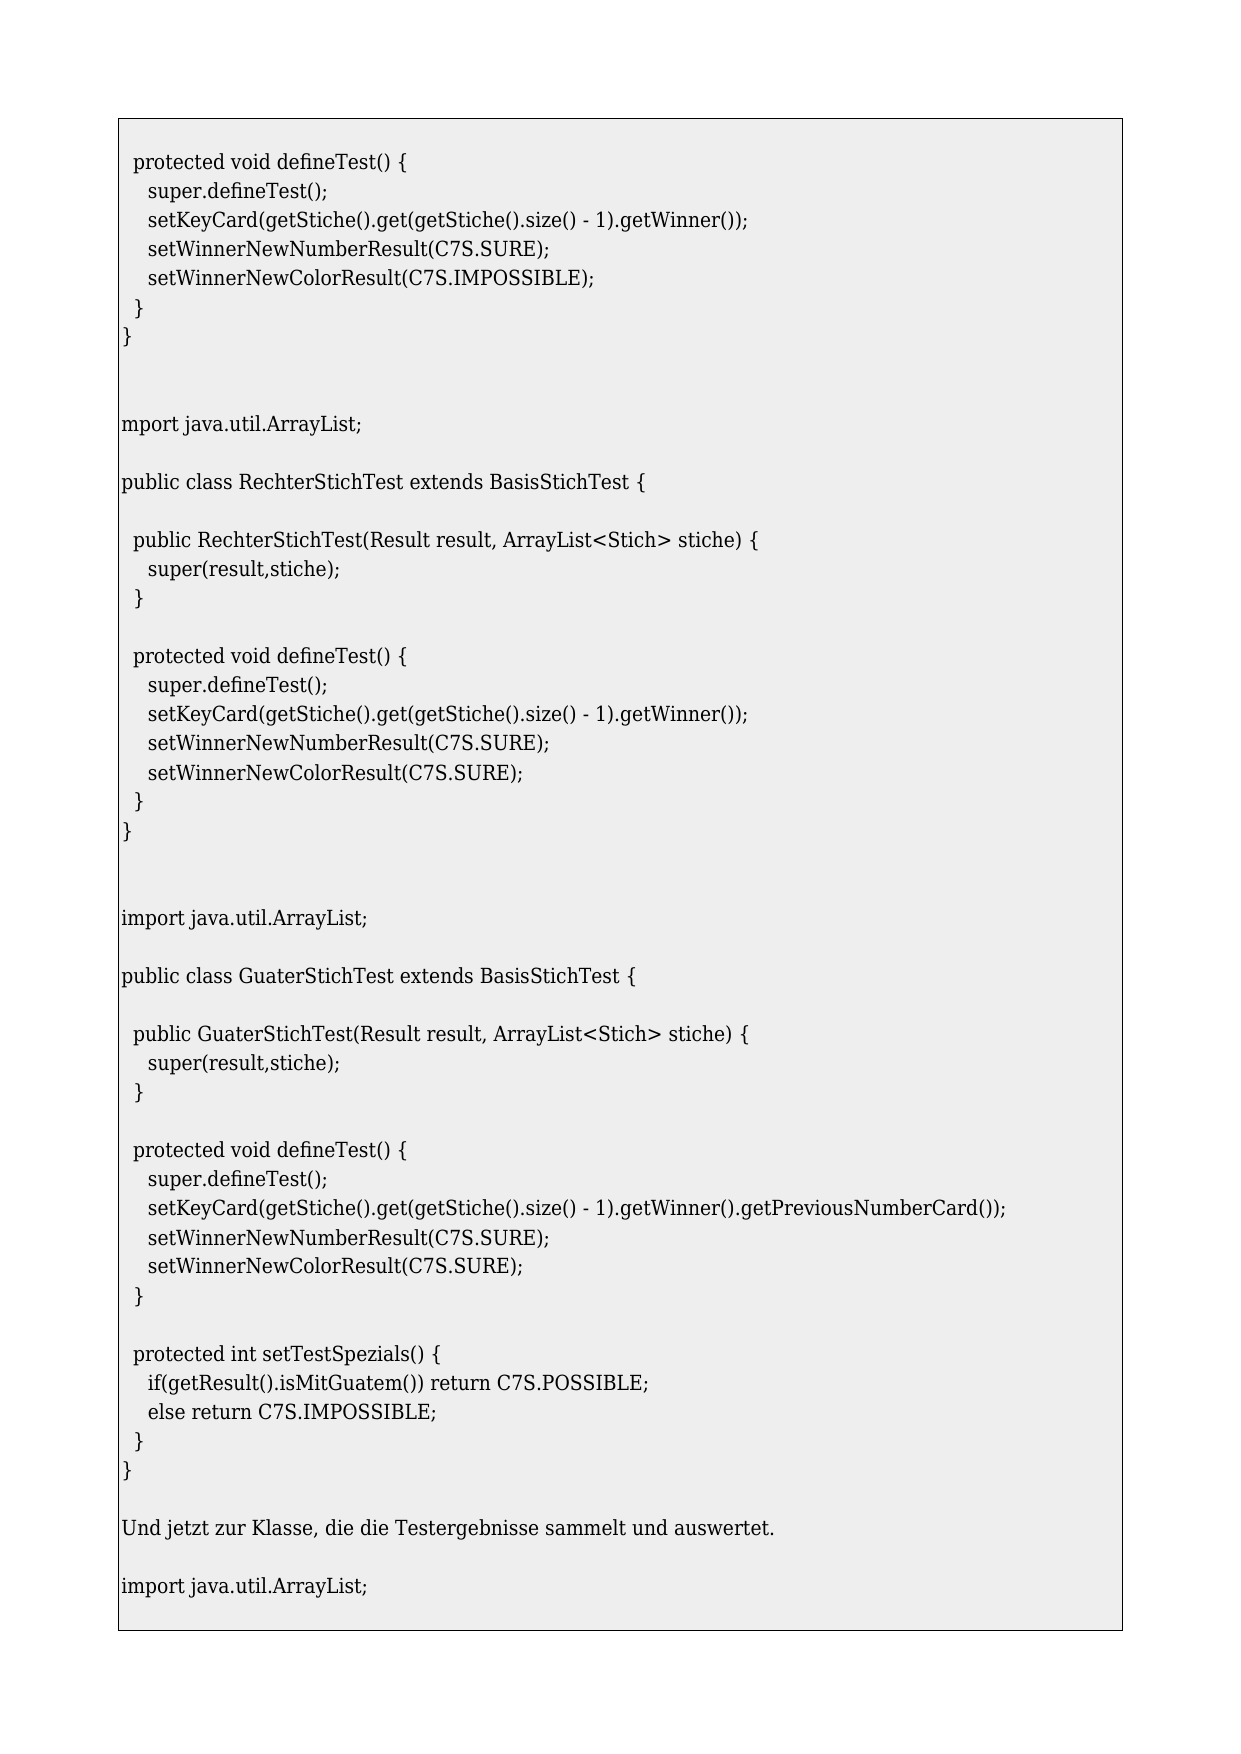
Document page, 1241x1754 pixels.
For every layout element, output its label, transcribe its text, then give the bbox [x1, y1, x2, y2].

text public RechterStichTest(Result result, ArrayList<Stich> stiche) { [119, 525, 1122, 552]
text if(getResult().isMitGuatem()) return C7S.POSSIBLE; [119, 1368, 1122, 1395]
text } [119, 292, 1122, 320]
text } [119, 816, 1122, 843]
text setWinnerNewColorResult(C7S.IMPOSSIBLE); [119, 263, 1122, 291]
text else return C7S.IMPOSSIBLE; [119, 1397, 1122, 1424]
text public class RechterStichTest extends BasisStichTest { [119, 467, 1122, 494]
text } [119, 787, 1122, 814]
text super(result,stiche); [119, 1048, 1122, 1075]
text protected void defineTest() { [119, 1135, 1122, 1163]
text setWinnerNewColorResult(C7S.SURE); [119, 757, 1122, 785]
text super.defineTest(); [119, 1164, 1122, 1192]
text } [119, 583, 1122, 610]
text protected int setTestSpezials() { [119, 1339, 1122, 1366]
text setWinnerNewNumberResult(C7S.SURE); [119, 234, 1122, 262]
text setKeyCard(getStiche().get(getStiche().size() - 1).getWinner()); [119, 205, 1122, 233]
text super.defineTest(); [119, 176, 1122, 203]
text Und jetzt zur Klasse, die die Testergebnisse sammelt und auswertet. [119, 1513, 1122, 1540]
text super.defineTest(); [119, 670, 1122, 698]
text super(result,stiche); [119, 554, 1122, 581]
text } [119, 1426, 1122, 1453]
text setWinnerNewNumberResult(C7S.SURE); [119, 1222, 1122, 1250]
text public GuaterStichTest(Result result, ArrayList<Stich> stiche) { [119, 1019, 1122, 1046]
text } [119, 1455, 1122, 1482]
text public class GuaterStichTest extends BasisStichTest { [119, 961, 1122, 988]
text mport java.util.ArrayList; [119, 409, 1122, 436]
text setKeyCard(getStiche().get(getStiche().size() - 1).getWinner().getPreviousNumberCard()); [119, 1193, 1122, 1221]
text protected void defineTest() { [119, 641, 1122, 668]
text } [119, 1281, 1122, 1308]
text protected void defineTest() { [119, 147, 1122, 174]
text import java.util.ArrayList; [119, 1571, 1122, 1598]
text } [119, 322, 1122, 349]
text setWinnerNewColorResult(C7S.SURE); [119, 1252, 1122, 1279]
text setWinnerNewNumberResult(C7S.SURE); [119, 728, 1122, 756]
text import java.util.ArrayList; [119, 903, 1122, 930]
text } [119, 1077, 1122, 1104]
text setKeyCard(getStiche().get(getStiche().size() - 1).getWinner()); [119, 699, 1122, 727]
